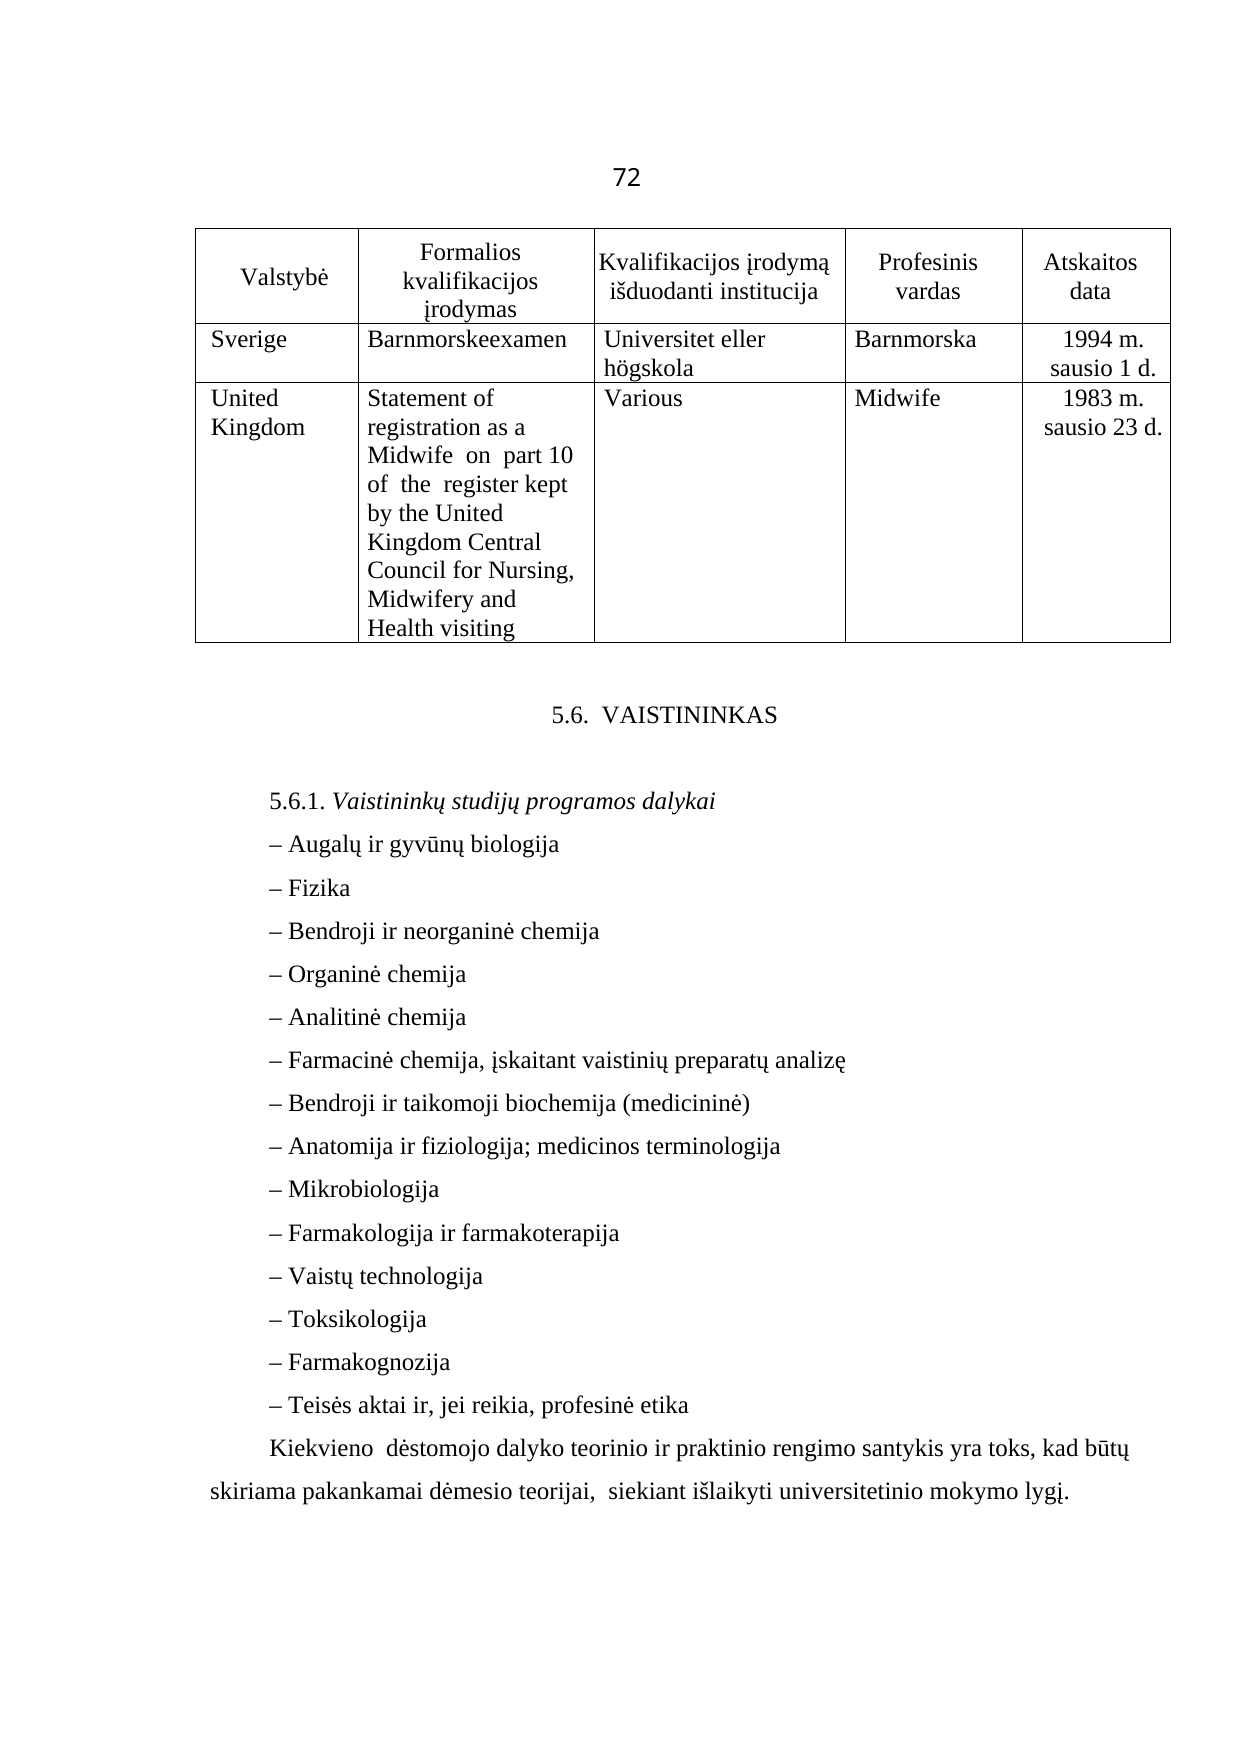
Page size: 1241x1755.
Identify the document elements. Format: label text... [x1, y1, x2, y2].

table_cell Sverige [196, 324, 358, 382]
text – Farmakologija ir farmakoterapija [210, 1218, 1122, 1246]
table_cell Midwife [846, 383, 1022, 642]
table_cell Barnmorska [846, 324, 1022, 382]
text – Farmacinė chemija, įskaitant vaistinių preparatų analizę [210, 1045, 1122, 1074]
table_header Atskaitos data [1023, 229, 1170, 323]
text 5.6. VAISTININKAS [210, 700, 1119, 729]
table_cell Universitet eller högskola [595, 324, 845, 382]
text – Toksikologija [210, 1304, 1122, 1333]
text – Bendroji ir taikomoji biochemija (medicininė) [210, 1088, 1122, 1117]
text – Anatomija ir fiziologija; medicinos terminologija [210, 1131, 1122, 1160]
text – Teisės aktai ir, jei reikia, profesinė etika [210, 1390, 1122, 1419]
text Kiekvieno dėstomojo dalyko teorinio ir praktinio rengimo santykis yra toks, kad būtų skiriama pakankamai dėmesio teorijai, siekiant išlaikyti universitetinio mokymo lygį. [210, 1433, 1130, 1505]
table_header Kvalifikacijos įrodymą išduodanti institucija [595, 229, 845, 323]
table_cell Barnmorskeexamen [359, 324, 594, 382]
text – Vaistų technologija [210, 1261, 1122, 1289]
table_cell 1983 m. sausio 23 d. [1023, 383, 1170, 642]
table_header Profesinis vardas [846, 229, 1022, 323]
text – Fizika [210, 873, 1122, 901]
table_header Valstybė [196, 229, 358, 323]
table_cell 1994 m. sausio 1 d. [1023, 324, 1170, 382]
text – Mikrobiologija [210, 1174, 1122, 1203]
table_cell United Kingdom [196, 383, 358, 642]
table_cell Statement of registration as a Midwife on part 10 of the register kept by the United Kingdom Central Council for Nursing, Midwifery and Health visiting [359, 383, 594, 642]
text – Bendroji ir neorganinė chemija [210, 916, 1122, 944]
text – Augalų ir gyvūnų biologija [210, 829, 1122, 858]
text 5.6.1. Vaistininkų studijų programos dalykai [210, 786, 806, 815]
text – Farmakognozija [210, 1347, 1122, 1376]
text – Analitinė chemija [210, 1002, 1122, 1031]
table_header Formalios kvalifikacijos įrodymas [359, 229, 594, 323]
table_cell Various [595, 383, 845, 642]
text – Organinė chemija [210, 959, 1122, 988]
